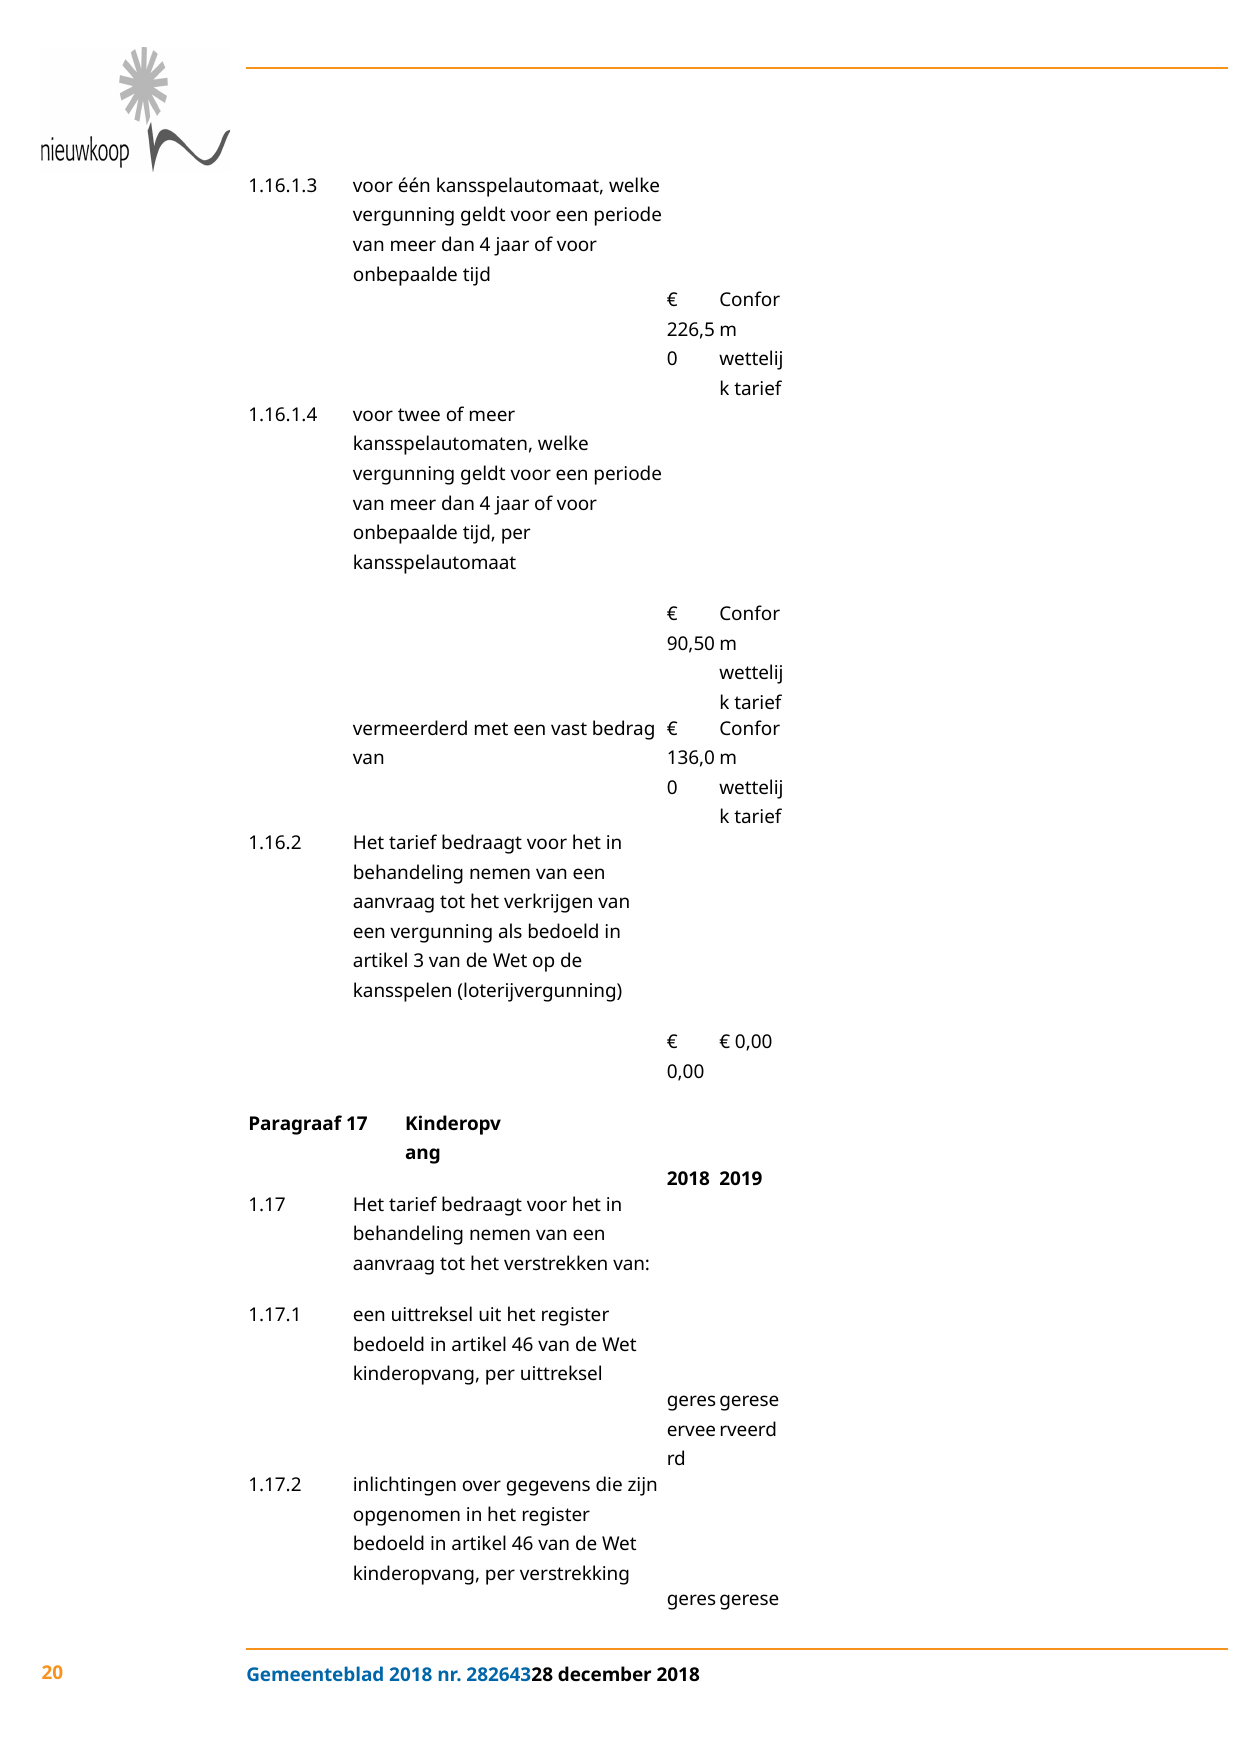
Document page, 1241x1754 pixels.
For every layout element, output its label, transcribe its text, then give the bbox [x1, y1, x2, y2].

table_cell 2019 [719, 1165, 785, 1191]
table_cell [667, 1191, 719, 1276]
table_cell 1.16.2 [248, 829, 353, 1003]
table_cell [457, 1165, 510, 1191]
table_cell [890, 1471, 942, 1586]
table_cell [667, 172, 719, 286]
table_cell [942, 1029, 994, 1084]
table_cell [994, 146, 1047, 172]
table_cell [785, 1165, 837, 1191]
table_cell [667, 1471, 719, 1586]
table_cell [719, 1276, 785, 1301]
table_cell [614, 1084, 667, 1110]
table_cell [353, 146, 667, 172]
table_cell [1047, 1276, 1099, 1301]
table_cell [353, 1276, 667, 1301]
table_cell [1099, 401, 1152, 574]
table_cell [785, 715, 837, 829]
table_cell [785, 829, 837, 1003]
table_cell [838, 1301, 890, 1386]
table_cell [667, 575, 719, 600]
table_cell [838, 575, 890, 600]
table_cell [1099, 1191, 1152, 1276]
table_cell [300, 575, 353, 600]
table_cell [1047, 1084, 1099, 1110]
table_cell [719, 1003, 785, 1029]
table_cell [994, 121, 1047, 146]
table_cell 1.17.1 [248, 1301, 353, 1386]
table_cell € 0,00 [719, 1029, 785, 1084]
table_cell [457, 1084, 510, 1110]
picture [41, 47, 231, 172]
table_cell [838, 1003, 890, 1029]
table_cell [510, 1165, 562, 1191]
table_cell een uittreksel uit het register bedoeld in artikel 46 van de Wet kinderopvang, per uittreksel [353, 1301, 667, 1386]
table_cell [942, 600, 994, 715]
table_cell [667, 829, 719, 1003]
table_cell [1047, 1029, 1099, 1084]
table_cell [300, 600, 353, 715]
table_cell [300, 1165, 353, 1191]
table_cell [838, 715, 890, 829]
table_cell [1047, 1110, 1099, 1165]
table_cell [942, 1276, 994, 1301]
table_cell [890, 146, 942, 172]
table_cell [1099, 172, 1152, 286]
table_cell [1099, 575, 1152, 600]
table_cell [838, 1386, 890, 1471]
table_cell [785, 146, 837, 172]
table_cell 1.16.1.4 [248, 401, 353, 574]
table_cell [890, 172, 942, 286]
table_cell [719, 172, 785, 286]
table_cell [890, 1110, 942, 1165]
table_cell voor twee of meer kansspelautomaten, welke vergunning geldt voor een periode van meer dan 4 jaar of voor onbepaalde tijd, per kansspelautomaat [353, 401, 667, 574]
table_cell [1099, 95, 1152, 121]
table_cell [942, 121, 994, 146]
table_cell [1047, 829, 1099, 1003]
table_cell [890, 1191, 942, 1276]
table_cell Het tarief bedraagt voor het in behandeling nemen van een aanvraag tot het verkrijgen van een vergunning als bedoeld in artikel 3 van de Wet op de kansspelen (loterijvergunning) [353, 829, 667, 1003]
table_cell [994, 1110, 1047, 1165]
table_cell [667, 1003, 719, 1029]
table_cell 2018 [667, 1165, 719, 1191]
table_cell [300, 1586, 353, 1611]
table_cell [248, 1029, 300, 1084]
table_cell [838, 172, 890, 286]
table_cell [890, 1386, 942, 1471]
table_cell [248, 1165, 300, 1191]
table_cell [994, 600, 1047, 715]
table_cell [785, 1586, 837, 1611]
table_cell [1047, 146, 1099, 172]
table_cell [1099, 1029, 1152, 1084]
table_cell [405, 1084, 457, 1110]
table_cell € 136,00 [667, 715, 719, 829]
table_cell [353, 286, 667, 401]
table_cell [890, 1586, 942, 1611]
table_cell [1099, 1301, 1152, 1386]
table_cell [1047, 1586, 1099, 1611]
table_cell [353, 1386, 667, 1471]
table_cell [614, 1165, 667, 1191]
table_cell € 90,50 [667, 600, 719, 715]
table_cell voor één kansspelautomaat, welke vergunning geldt voor een periode van meer dan 4 jaar of voor onbepaalde tijd [353, 172, 667, 286]
table_cell [353, 121, 667, 146]
table_cell [248, 146, 300, 172]
table_cell [838, 401, 890, 574]
table_cell gereserveerd [719, 1386, 785, 1471]
table_cell [300, 1276, 353, 1301]
table_cell [942, 146, 994, 172]
table_cell [838, 600, 890, 715]
table_cell [667, 1110, 719, 1165]
table_cell [838, 286, 890, 401]
table_cell [248, 715, 300, 829]
table_cell [942, 1110, 994, 1165]
table_cell [248, 1386, 300, 1471]
table_cell [719, 829, 785, 1003]
table_cell [1047, 401, 1099, 574]
table_cell [1099, 1386, 1152, 1471]
table_cell [1099, 286, 1152, 401]
table_cell [1099, 600, 1152, 715]
table_cell [942, 575, 994, 600]
table_cell Kinderopvang [405, 1110, 510, 1165]
table_cell [667, 121, 719, 146]
table_cell [838, 1084, 890, 1110]
table_cell [562, 1110, 614, 1165]
table_cell [719, 146, 785, 172]
table_cell [1099, 1586, 1152, 1611]
table_cell [300, 121, 353, 146]
table_cell € 226,50 [667, 286, 719, 401]
table_cell [614, 1110, 667, 1165]
table_cell [719, 1084, 785, 1110]
table_cell [1047, 1301, 1099, 1386]
table_cell [405, 1165, 457, 1191]
table_cell [994, 286, 1047, 401]
table_cell [1099, 1165, 1152, 1191]
table_cell [785, 1029, 837, 1084]
table_cell [353, 1084, 405, 1110]
table_cell [942, 172, 994, 286]
table_cell [1047, 1003, 1099, 1029]
table_cell [300, 1386, 353, 1471]
table_cell [838, 146, 890, 172]
table_cell [890, 575, 942, 600]
table_cell [838, 1471, 890, 1586]
table_cell [942, 95, 994, 121]
table_cell [785, 1084, 837, 1110]
table_cell [942, 1165, 994, 1191]
table_cell [994, 575, 1047, 600]
table_cell [838, 829, 890, 1003]
table_cell [300, 146, 353, 172]
table_cell [300, 1003, 353, 1029]
table_cell [890, 1084, 942, 1110]
table_cell [667, 1084, 719, 1110]
table_cell [785, 1386, 837, 1471]
table_cell [994, 1191, 1047, 1276]
table_cell gerese [719, 1586, 785, 1611]
table_cell [785, 1110, 837, 1165]
table_cell [994, 1471, 1047, 1586]
table_cell [1099, 1003, 1152, 1029]
table_cell [1099, 1110, 1152, 1165]
table_cell [785, 1191, 837, 1276]
table_cell [719, 121, 785, 146]
table_cell [667, 1276, 719, 1301]
table_cell [1047, 1471, 1099, 1586]
table_cell 1.17 [248, 1191, 353, 1276]
table_cell [890, 600, 942, 715]
table_cell [785, 600, 837, 715]
table_cell [248, 1084, 300, 1110]
table_cell [300, 1084, 353, 1110]
table_cell Conform wettelijk tarief [719, 600, 785, 715]
table_cell [994, 1029, 1047, 1084]
table_cell [719, 1110, 785, 1165]
table_cell [942, 1084, 994, 1110]
table_cell [300, 715, 353, 829]
table_cell [300, 95, 353, 121]
table_cell [838, 95, 890, 121]
table_cell [1047, 172, 1099, 286]
table_cell inlichtingen over gegevens die zijn opgenomen in het register bedoeld in artikel 46 van de Wet kinderopvang, per verstrekking [353, 1471, 667, 1586]
table_cell [785, 1276, 837, 1301]
table_cell [719, 1301, 785, 1386]
table_cell [719, 575, 785, 600]
table_cell [248, 121, 300, 146]
table_cell [1047, 1191, 1099, 1276]
table_cell Paragraaf 17 [248, 1110, 405, 1165]
table_cell [1047, 121, 1099, 146]
table_cell [942, 1471, 994, 1586]
table_cell [994, 829, 1047, 1003]
table_cell [300, 1029, 353, 1084]
table_cell [562, 1165, 614, 1191]
table_cell [667, 1301, 719, 1386]
table_cell [890, 95, 942, 121]
table_cell [785, 172, 837, 286]
table_cell [1047, 95, 1099, 121]
table_cell [994, 172, 1047, 286]
table_cell [1047, 1165, 1099, 1191]
table_cell [994, 1586, 1047, 1611]
table_cell [785, 1471, 837, 1586]
table_cell [353, 1165, 405, 1191]
table_cell Conform wettelijk tarief [719, 286, 785, 401]
table_cell [719, 95, 785, 121]
table_cell geres [667, 1586, 719, 1611]
table_cell € 0,00 [667, 1029, 719, 1084]
table_cell [1099, 1084, 1152, 1110]
table_cell [838, 1029, 890, 1084]
table_cell [942, 1301, 994, 1386]
table_cell [719, 1471, 785, 1586]
table_cell [1099, 715, 1152, 829]
table_cell [248, 575, 300, 600]
table_cell [838, 1276, 890, 1301]
table_cell [994, 1276, 1047, 1301]
table_cell [353, 1586, 667, 1611]
table_cell [667, 146, 719, 172]
table_cell [510, 1110, 562, 1165]
table_cell [248, 600, 300, 715]
table_cell [942, 829, 994, 1003]
table_cell [838, 1191, 890, 1276]
table_cell [1099, 146, 1152, 172]
table_cell [890, 715, 942, 829]
table_cell [785, 401, 837, 574]
table_cell [353, 1029, 667, 1084]
table_cell [353, 600, 667, 715]
table_cell [785, 1301, 837, 1386]
table_cell [785, 121, 837, 146]
table_cell [785, 286, 837, 401]
table_cell [248, 286, 300, 401]
table_cell [890, 1276, 942, 1301]
table_cell [719, 1191, 785, 1276]
table_cell [248, 1586, 300, 1611]
table_cell [994, 715, 1047, 829]
table_cell [942, 1003, 994, 1029]
table_cell [838, 1165, 890, 1191]
table_cell [353, 95, 667, 121]
table_cell [890, 1165, 942, 1191]
table_cell [994, 1084, 1047, 1110]
table_cell [300, 286, 353, 401]
table_cell [942, 1191, 994, 1276]
table_cell [994, 1301, 1047, 1386]
table_cell Het tarief bedraagt voor het in behandeling nemen van een aanvraag tot het verstrekken van: [353, 1191, 667, 1276]
table_cell [1099, 1276, 1152, 1301]
table_cell [942, 401, 994, 574]
table_cell [890, 121, 942, 146]
table_cell [838, 1110, 890, 1165]
table_cell [785, 95, 837, 121]
table_cell [890, 401, 942, 574]
table_cell vermeerderd met een vast bedrag van [353, 715, 667, 829]
table_cell [890, 1003, 942, 1029]
table_cell [248, 1003, 300, 1029]
table_cell [1099, 121, 1152, 146]
table_cell [1047, 1386, 1099, 1471]
table_cell [1047, 286, 1099, 401]
table_cell [994, 1003, 1047, 1029]
table_cell [890, 829, 942, 1003]
table_cell [838, 121, 890, 146]
table_cell [667, 401, 719, 574]
table_cell [994, 1165, 1047, 1191]
table_cell [353, 1003, 667, 1029]
table_cell [1047, 600, 1099, 715]
table_cell 1.17.2 [248, 1471, 353, 1586]
table_cell [562, 1084, 614, 1110]
table_cell [942, 286, 994, 401]
table_cell [890, 286, 942, 401]
table_cell [890, 1029, 942, 1084]
table_cell [994, 1386, 1047, 1471]
table_cell [719, 401, 785, 574]
table_cell 1.16.1.3 [248, 172, 353, 286]
table_cell [942, 715, 994, 829]
table_cell [510, 1084, 562, 1110]
table_cell gereserveerd [667, 1386, 719, 1471]
table_cell [838, 1586, 890, 1611]
table_cell [667, 95, 719, 121]
table_cell [994, 401, 1047, 574]
table_cell [994, 95, 1047, 121]
table_cell [353, 575, 667, 600]
table_cell [1099, 1471, 1152, 1586]
table_cell [1047, 575, 1099, 600]
table_cell [785, 1003, 837, 1029]
table_cell [942, 1386, 994, 1471]
table_cell [248, 1276, 300, 1301]
table_cell [1047, 715, 1099, 829]
table_cell [942, 1586, 994, 1611]
table_cell [785, 575, 837, 600]
table_cell Conform wettelijk tarief [719, 715, 785, 829]
table_cell [1099, 829, 1152, 1003]
table_cell [890, 1301, 942, 1386]
table_cell [248, 95, 300, 121]
